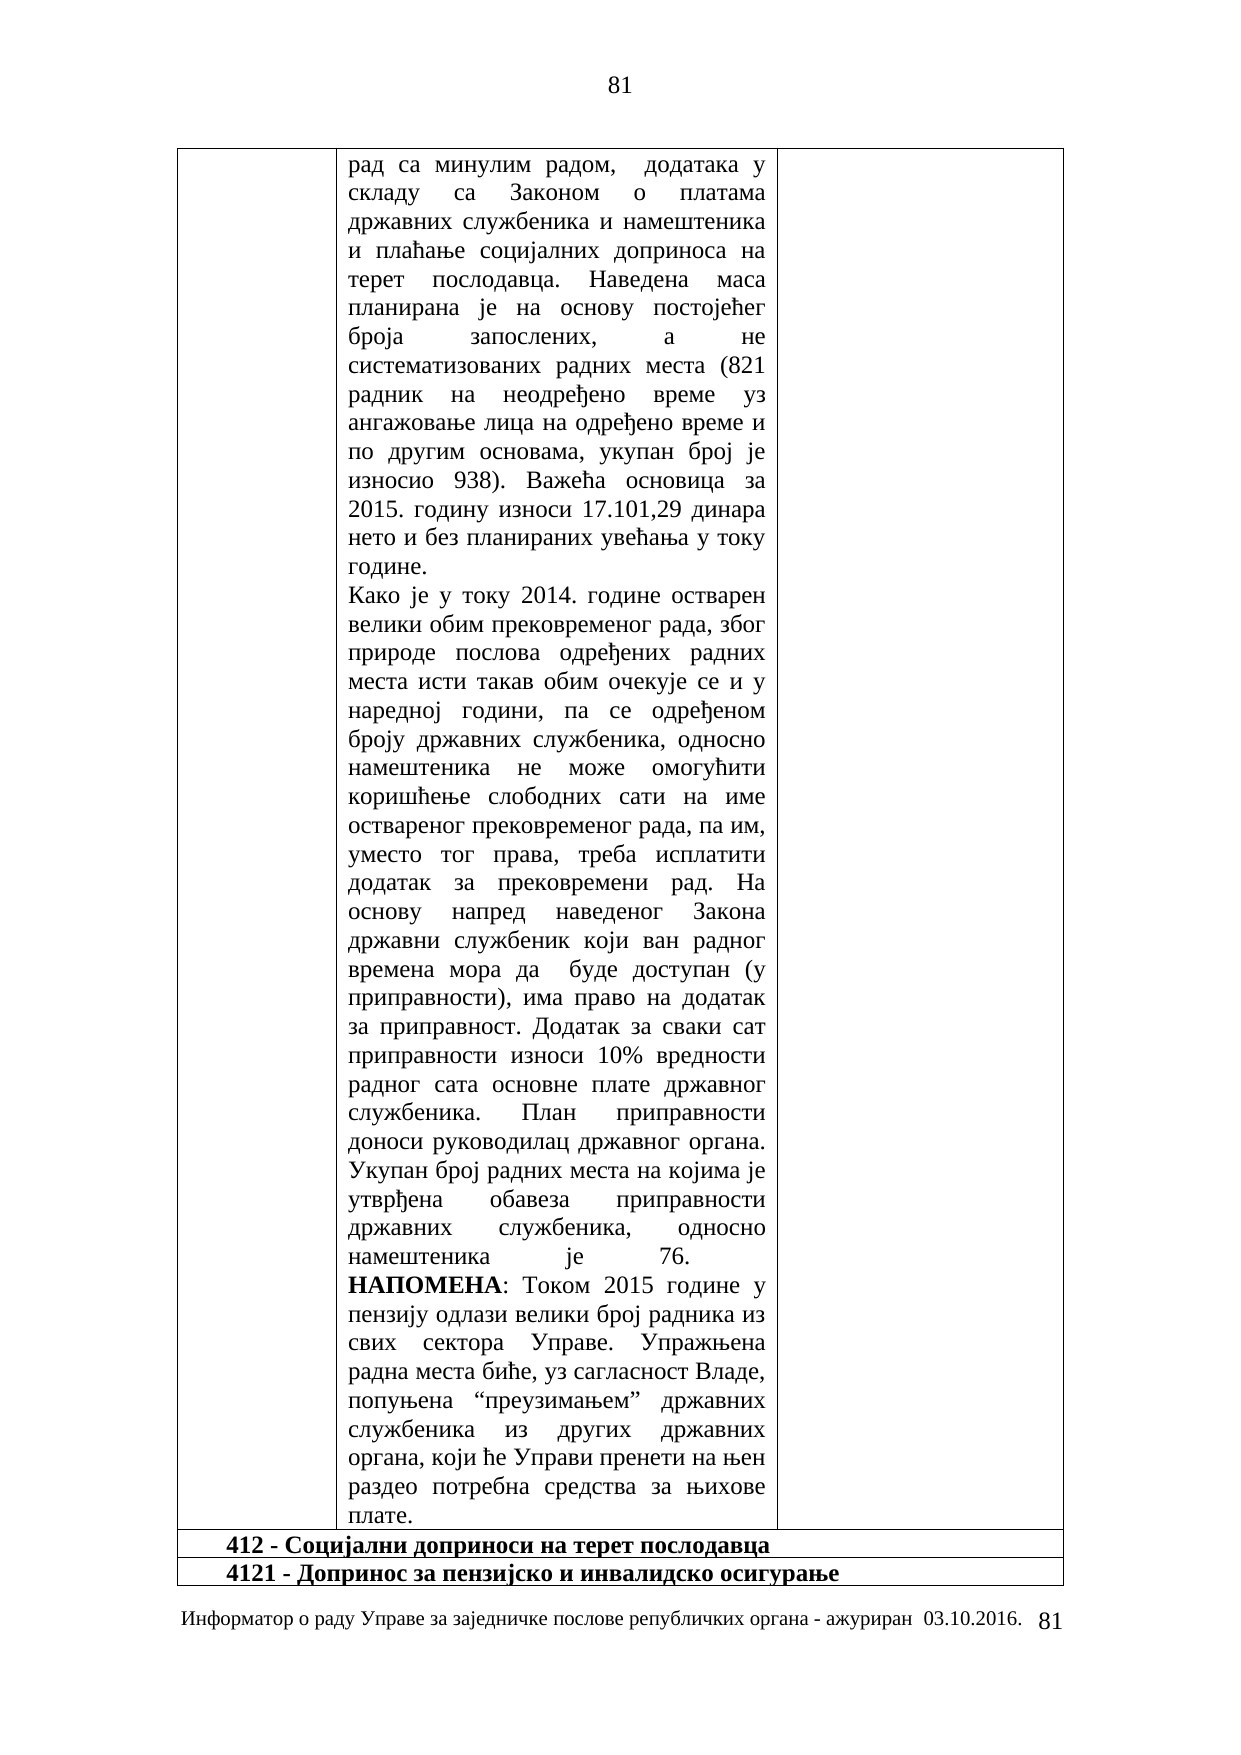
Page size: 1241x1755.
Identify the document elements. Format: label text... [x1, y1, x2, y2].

table_cell 4121 - Допринос за пензијско и инвалидско осигурање [178, 1558, 1063, 1585]
table_cell [778, 149, 1063, 1529]
table_cell рад са минулим радом, додатака у складу са Законом о платама државних службеника и намештеника и плаћање социјалних доприноса на терет послодавца. Наведена маса планирана је на основу постојећег броја запослених, а не систематизованих радних места (821 радник на неодређено време уз ангажовање лица на одређено време и по другим основама, укупан број је износио 938). Важећа основица за 2015. годину износи 17.101,29 динара нето и без планираних увећања у току године. Како је у току 2014. године остварен велики обим прековременог рада, због природе послова одређених радних места исти такав обим очекује се и у наредној години, па се одређеном броју државних службеника, односно намештеника не може омогућити коришћење слободних сати на име оствареног прековременог рада, па им, уместо тог права, треба исплатити додатак за прековремени рад. На основу напред наведеног Закона државни службеник који ван радног времена мора да буде доступан (у приправности), има право на додатак за приправност. Додатак за сваки сат приправности износи 10% вредности радног сата основне плате државног службеника. План приправности доноси руководилац државног органа. Укупан број радних места на којима је утврђена обавеза приправности државних службеника, односно намештеника је 76. НАПОМЕНА: Током 2015 године у пензију одлази велики број радника из свих сектора Управе. Упражњена радна места биће, уз сагласност Владе, попуњена “преузимањем” државних службеника из других државних органа, који ће Управи пренети на њен раздео потребна средства за њихове плате. [337, 149, 777, 1529]
table_cell 412 - Социјални доприноси на терет послодавца [178, 1530, 1063, 1557]
table_cell [178, 149, 336, 1529]
